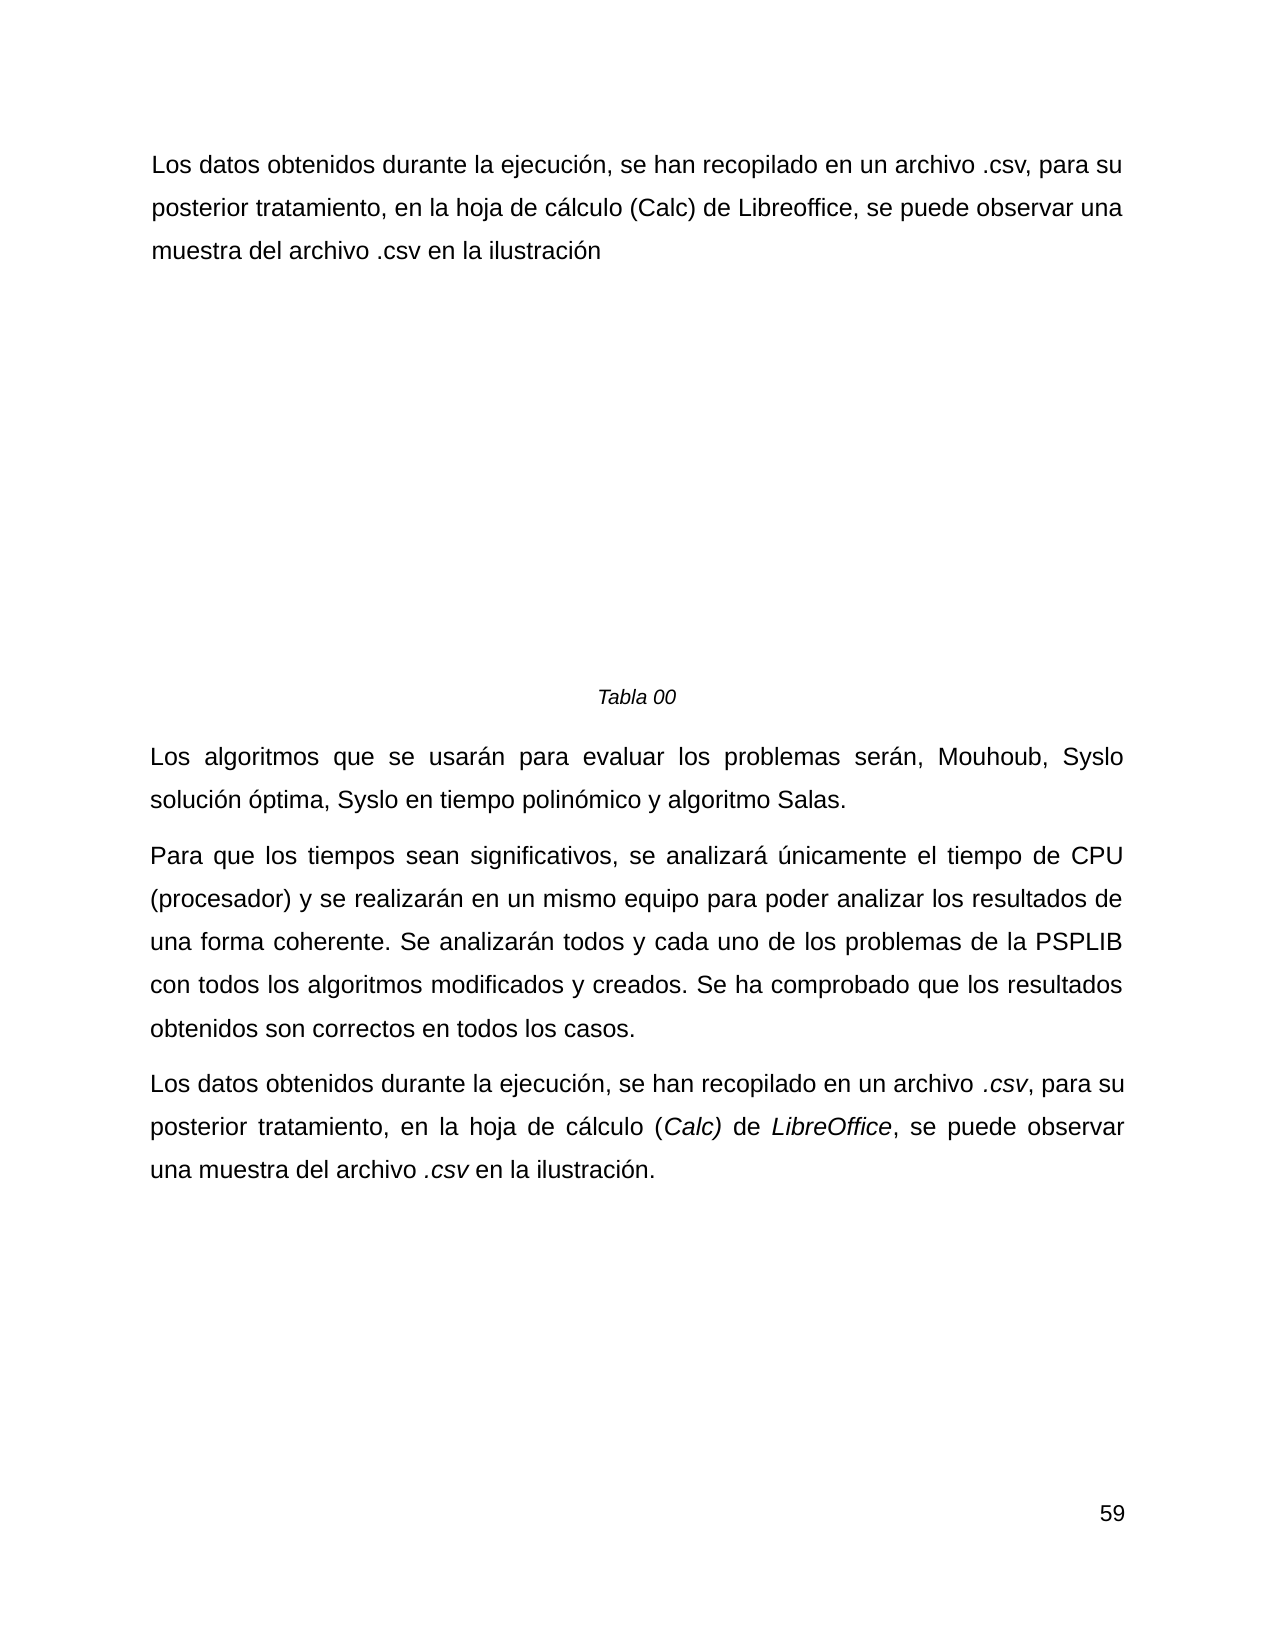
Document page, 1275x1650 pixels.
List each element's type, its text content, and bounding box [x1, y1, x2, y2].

text Los datos obtenidos durante la ejecución, se han recopilado en un archivo .csv, para su posterior tratamiento, en la hoja de cálculo (Calc) de Libreoffice, se puede observar una muestra del archivo .csv en la ilustración [151, 150, 1125, 265]
text Para que los tiempos sean significativos, se analizará únicamente el tiempo de CPU (procesador) y se realizarán en un mismo equipo para poder analizar los resultados de una forma coherente. Se analizarán todos y cada uno de los problemas de la PSPLIB con todos los algoritmos modificados y creados. Se ha comprobado que los resultados obtenidos son correctos en todos los casos. [150, 841, 1125, 1042]
text Los datos obtenidos durante la ejecución, se han recopilado en un archivo .csv, para su posterior tratamiento, en la hoja de cálculo (Calc) de LibreOffice, se puede observar una muestra del archivo .csv en la ilustración. [150, 1069, 1125, 1184]
text Tabla 00 [150, 684, 1125, 708]
text Los algoritmos que se usarán para evaluar los problemas serán, Mouhoub, Syslo solución óptima, Syslo en tiempo polinómico y algoritmo Salas. [150, 742, 1125, 814]
